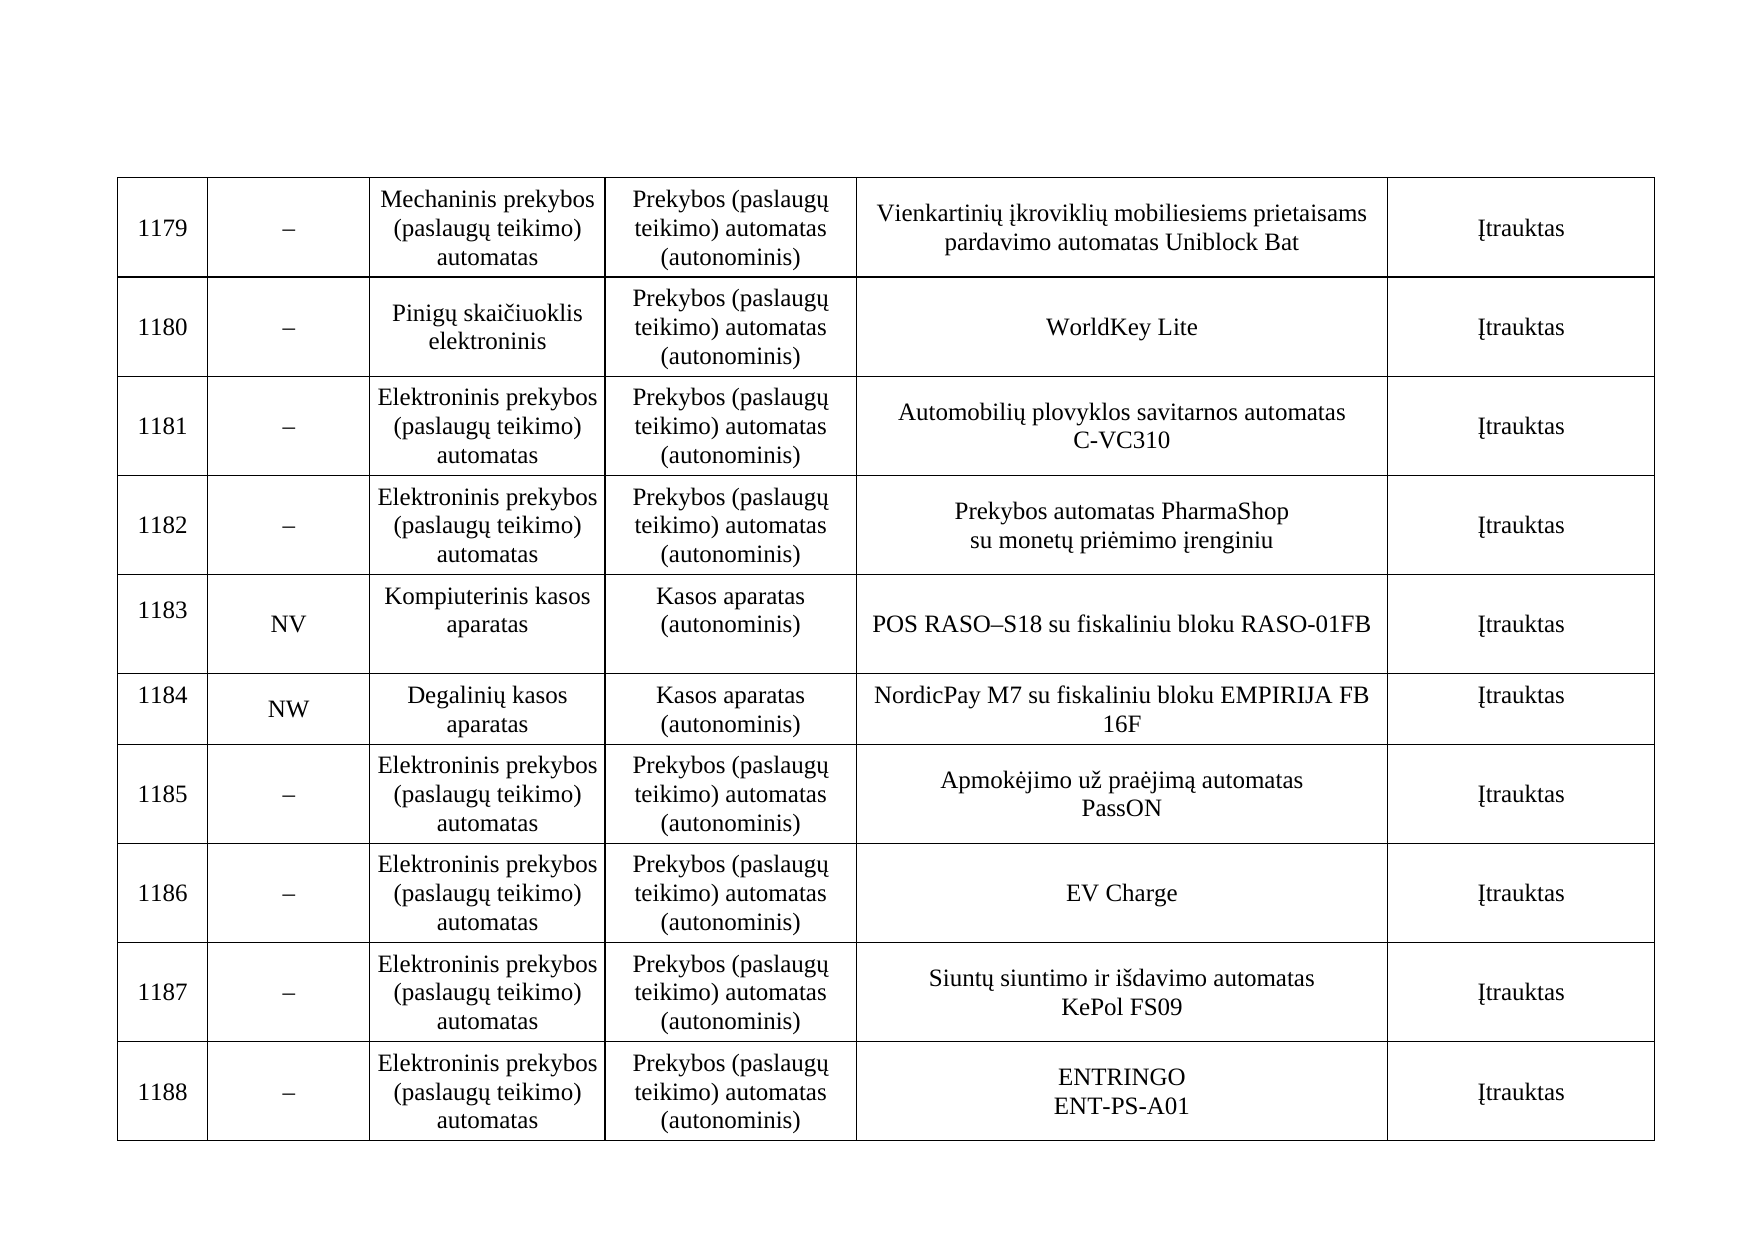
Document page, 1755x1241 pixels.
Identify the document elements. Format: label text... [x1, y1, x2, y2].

table_cell 1183 [118, 575, 207, 673]
table_cell 1179 [118, 178, 207, 276]
table_cell 1182 [118, 476, 207, 574]
table_cell Įtrauktas [1388, 377, 1654, 475]
table_cell Automobilių plovyklos savitarnos automatas C-VC310 [857, 377, 1387, 475]
table_cell Kasos aparatas (autonominis) [606, 674, 856, 743]
table_cell Mechaninis prekybos (paslaugų teikimo) automatas [370, 178, 604, 276]
table_cell Degalinių kasos aparatas [370, 674, 604, 743]
table_cell Įtrauktas [1388, 844, 1654, 942]
table_cell 1185 [118, 745, 207, 843]
table_cell – [208, 745, 369, 843]
table_cell – [208, 377, 369, 475]
table_cell Apmokėjimo už praėjimą automatas PassON [857, 745, 1387, 843]
table_cell – [208, 476, 369, 574]
table_cell Elektroninis prekybos (paslaugų teikimo) automatas [370, 377, 604, 475]
table_cell ENTRINGO ENT-PS-A01 [857, 1042, 1387, 1140]
table_cell Elektroninis prekybos (paslaugų teikimo) automatas [370, 844, 604, 942]
table_cell – [208, 1042, 369, 1140]
table_cell Prekybos automatas PharmaShop su monetų priėmimo įrenginiu [857, 476, 1387, 574]
table_cell Įtrauktas [1388, 674, 1654, 743]
table_cell Prekybos (paslaugų teikimo) automatas (autonominis) [606, 178, 856, 276]
table_cell 1181 [118, 377, 207, 475]
table_cell Prekybos (paslaugų teikimo) automatas (autonominis) [606, 943, 856, 1041]
table_cell Įtrauktas [1388, 476, 1654, 574]
table_cell EV Charge [857, 844, 1387, 942]
table_cell 1188 [118, 1042, 207, 1140]
table_cell NordicPay M7 su fiskaliniu bloku EMPIRIJA FB 16F [857, 674, 1387, 743]
table_cell 1180 [118, 278, 207, 376]
table_cell Prekybos (paslaugų teikimo) automatas (autonominis) [606, 476, 856, 574]
table_cell – [208, 278, 369, 376]
table_cell Įtrauktas [1388, 943, 1654, 1041]
table_cell – [208, 844, 369, 942]
table_cell Pinigų skaičiuoklis elektroninis [370, 278, 604, 376]
table_cell Elektroninis prekybos (paslaugų teikimo) automatas [370, 1042, 604, 1140]
table_cell WorldKey Lite [857, 278, 1387, 376]
table_cell Prekybos (paslaugų teikimo) automatas (autonominis) [606, 745, 856, 843]
table_cell 1184 [118, 674, 207, 743]
table_cell Elektroninis prekybos (paslaugų teikimo) automatas [370, 476, 604, 574]
table_cell 1187 [118, 943, 207, 1041]
table_cell – [208, 943, 369, 1041]
table_cell Kompiuterinis kasos aparatas [370, 575, 604, 673]
table_cell Vienkartinių įkroviklių mobiliesiems prietaisams pardavimo automatas Uniblock Bat [857, 178, 1387, 276]
table_cell Įtrauktas [1388, 745, 1654, 843]
table_cell Įtrauktas [1388, 178, 1654, 276]
table_cell Kasos aparatas (autonominis) [606, 575, 856, 673]
table_cell POS RASO–S18 su fiskaliniu bloku RASO-01FB [857, 575, 1387, 673]
table_cell Įtrauktas [1388, 1042, 1654, 1140]
table_cell – [208, 178, 369, 276]
table_cell NW [208, 674, 369, 743]
table_cell Įtrauktas [1388, 575, 1654, 673]
table_cell Prekybos (paslaugų teikimo) automatas (autonominis) [606, 1042, 856, 1140]
table_cell Įtrauktas [1388, 278, 1654, 376]
table_cell 1186 [118, 844, 207, 942]
table_cell Prekybos (paslaugų teikimo) automatas (autonominis) [606, 278, 856, 376]
table_cell Elektroninis prekybos (paslaugų teikimo) automatas [370, 943, 604, 1041]
table_cell NV [208, 575, 369, 673]
table_cell Prekybos (paslaugų teikimo) automatas (autonominis) [606, 844, 856, 942]
table_cell Prekybos (paslaugų teikimo) automatas (autonominis) [606, 377, 856, 475]
table_cell Siuntų siuntimo ir išdavimo automatas KePol FS09 [857, 943, 1387, 1041]
table_cell Elektroninis prekybos (paslaugų teikimo) automatas [370, 745, 604, 843]
